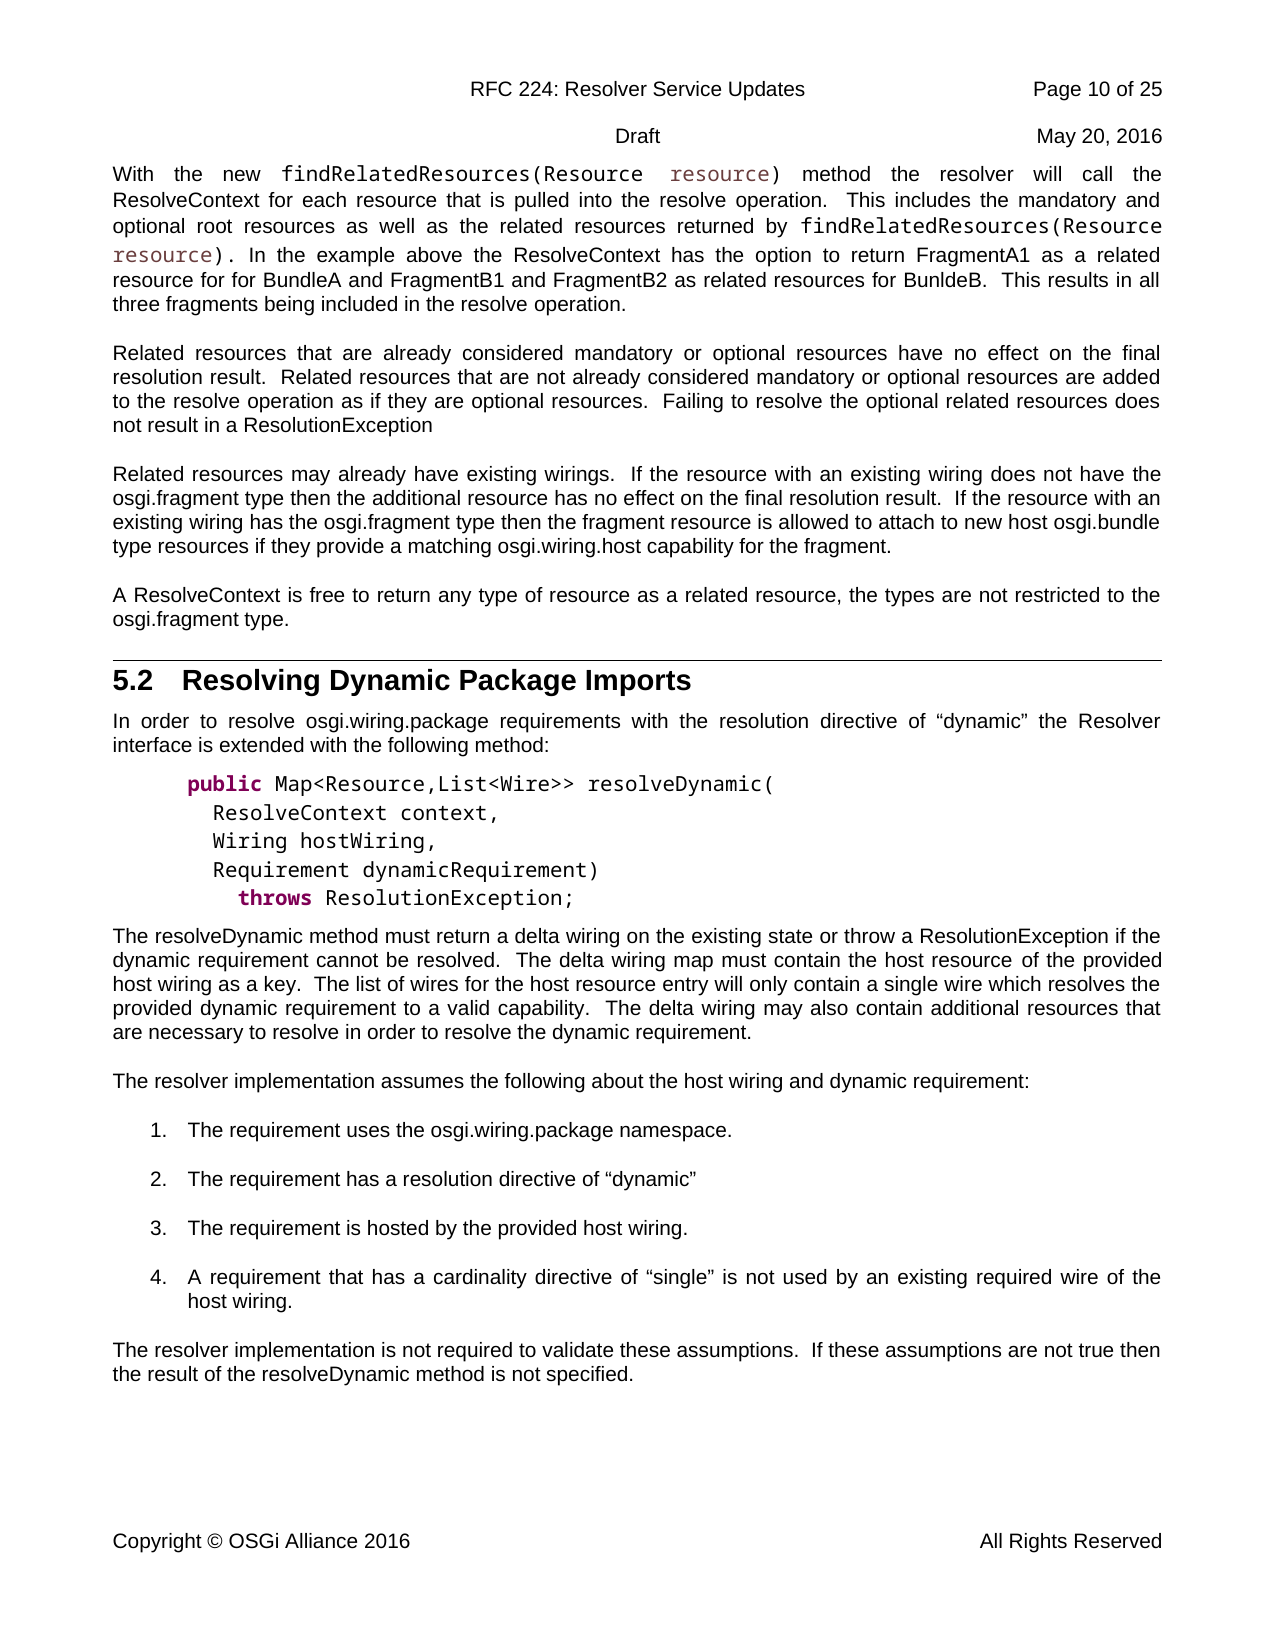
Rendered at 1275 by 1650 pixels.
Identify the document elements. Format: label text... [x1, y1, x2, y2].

list The requirement has a resolution directive of “dynamic” [150, 1167, 1162, 1191]
subtitle Resolving Dynamic Package Imports [112, 661, 1162, 697]
text With the new findRelatedResources(Resource resource) method the resolver will call the ResolveContext for each resource that is pulled into the resolve operation. This includes the mandatory and optional root resources as well as the related resources returned by findRelatedResources(Resource resource). In the example above the ResolveContext has the option to return FragmentA1 as a related resource for for BundleA and FragmentB1 and FragmentB2 as related resources for BunldeB. This results in all three fragments being included in the resolve operation. [112, 159, 1162, 316]
text The resolver implementation is not required to validate these assumptions. If these assumptions are not true then the result of the resolveDynamic method is not specified. [112, 1338, 1162, 1386]
text Wiring hostWiring, [187, 826, 1162, 855]
text In order to resolve osgi.wiring.package requirements with the resolution directive of “dynamic” the Resolver interface is extended with the following method: [112, 709, 1162, 757]
text ResolveContext context, [187, 798, 1162, 826]
list A requirement that has a cardinality directive of “single” is not used by an existing required wire of the host wiring. [150, 1265, 1162, 1313]
text public Map<Resource,List<Wire>> resolveDynamic( [187, 769, 1162, 798]
text A ResolveContext is free to return any type of resource as a related resource, the types are not restricted to the osgi.fragment type. [112, 583, 1162, 631]
text Related resources that are already considered mandatory or optional resources have no effect on the final resolution result. Related resources that are not already considered mandatory or optional resources are added to the resolve operation as if they are optional resources. Failing to resolve the optional related resources does not result in a ResolutionException [112, 341, 1162, 437]
text The resolveDynamic method must return a delta wiring on the existing state or throw a ResolutionException if the dynamic requirement cannot be resolved. The delta wiring map must contain the host resource of the provided host wiring as a key. The list of wires for the host resource entry will only contain a single wire which resolves the provided dynamic requirement to a valid capability. The delta wiring may also contain additional resources that are necessary to resolve in order to resolve the dynamic requirement. [112, 924, 1162, 1044]
text The resolver implementation assumes the following about the host wiring and dynamic requirement: [112, 1069, 1162, 1093]
text Related resources may already have existing wirings. If the resource with an existing wiring does not have the osgi.fragment type then the additional resource has no effect on the final resolution result. If the resource with an existing wiring has the osgi.fragment type then the fragment resource is allowed to attach to new host osgi.bundle type resources if they provide a matching osgi.wiring.host capability for the fragment. [112, 462, 1162, 558]
list The requirement is hosted by the provided host wiring. [150, 1216, 1162, 1240]
list The requirement uses the osgi.wiring.package namespace. [150, 1118, 1162, 1142]
text Requirement dynamicRequirement) [187, 855, 1162, 883]
text throws ResolutionException; [187, 883, 1162, 912]
